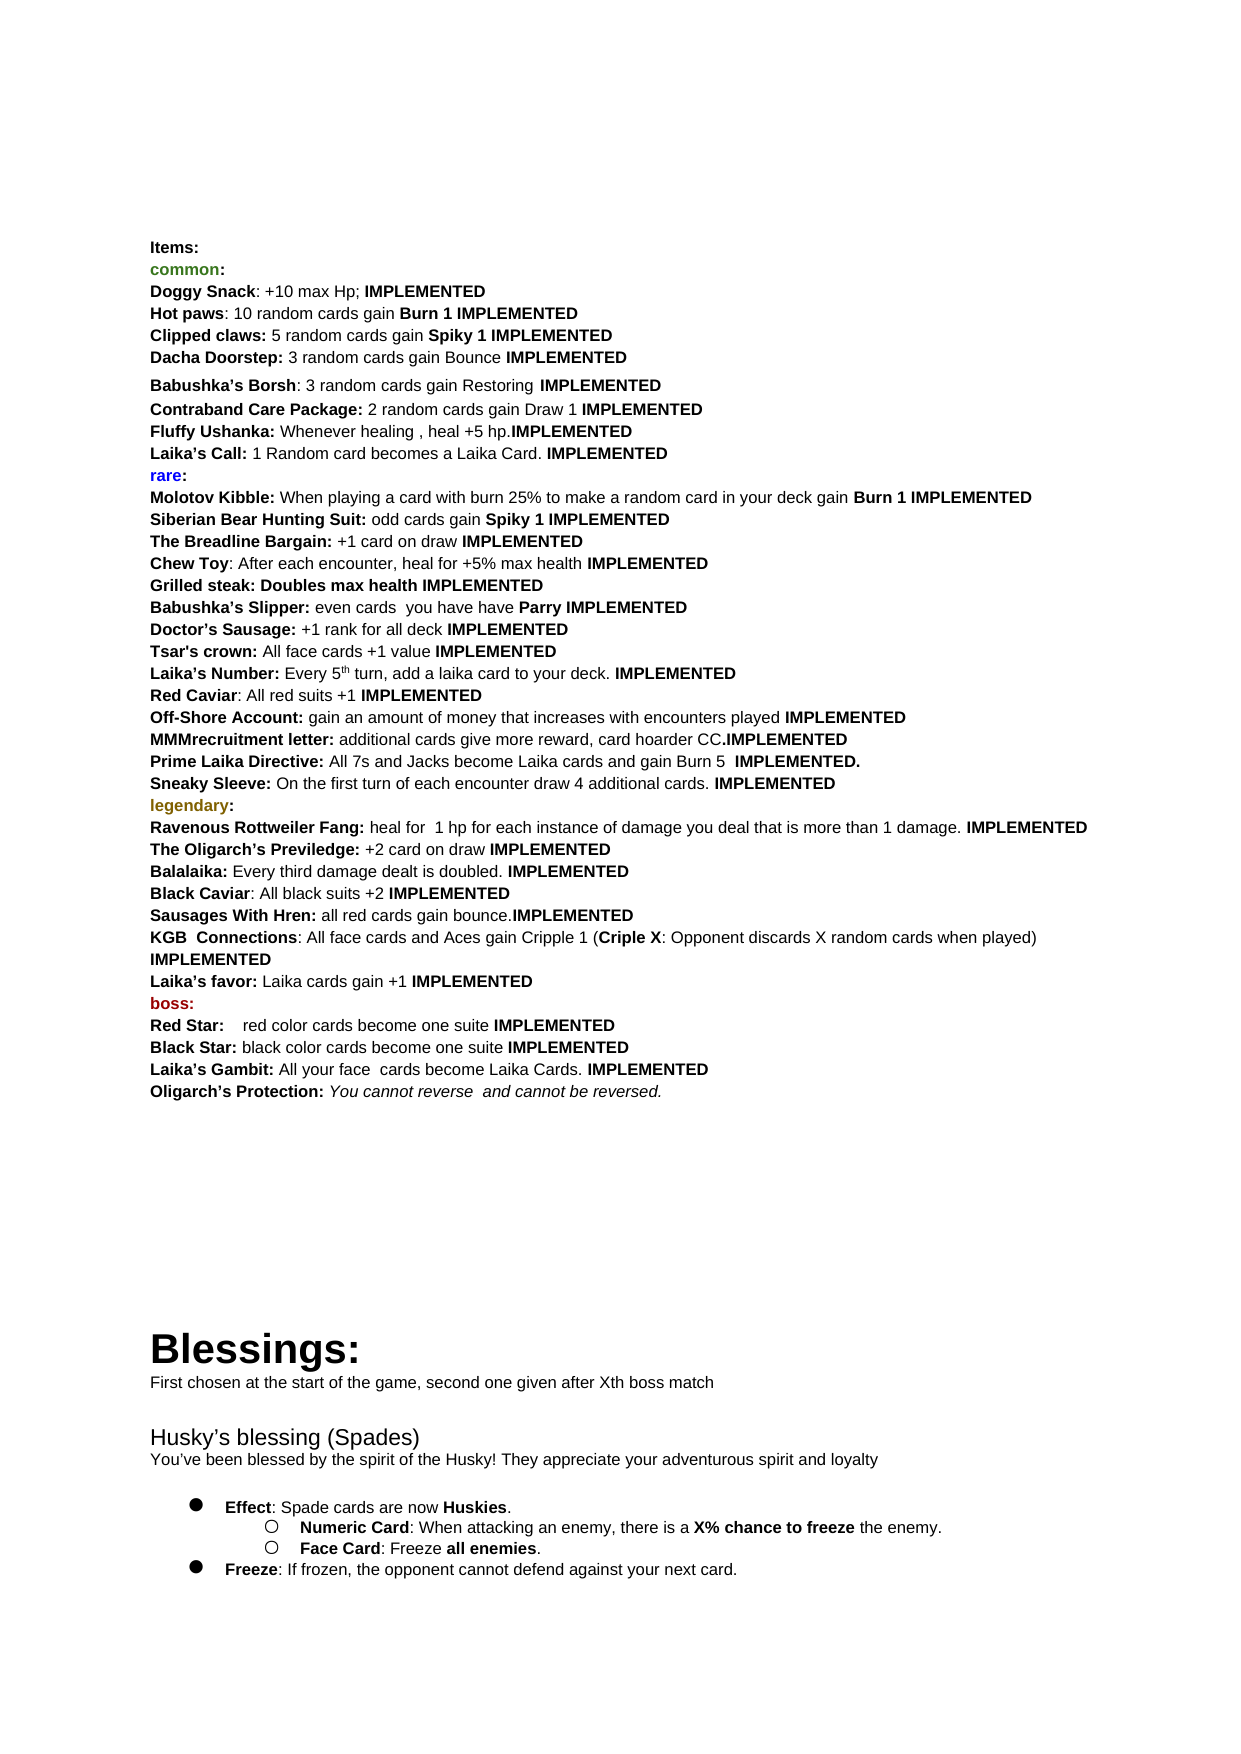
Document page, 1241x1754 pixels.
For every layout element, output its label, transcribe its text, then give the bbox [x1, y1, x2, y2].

text Chew Toy: After each encounter, heal for +5% max health IMPLEMENTED [150, 554, 1090, 573]
text Fluffy Ushanka: Whenever healing , heal +5 hp.IMPLEMENTED [150, 422, 1090, 441]
list Face Card: Freeze all enemies. [262, 1539, 1090, 1560]
text Clipped claws: 5 random cards gain Spiky 1 IMPLEMENTED [150, 326, 1090, 345]
text common: [150, 260, 1090, 279]
text Dacha Doorstep: 3 random cards gain Bounce IMPLEMENTED [150, 348, 1090, 367]
text Sausages With Hren: all red cards gain bounce.IMPLEMENTED [150, 906, 1090, 925]
subtitle Blessings: [150, 1325, 1090, 1373]
text Items: [150, 238, 1090, 257]
text Hot paws: 10 random cards gain Burn 1 IMPLEMENTED [150, 304, 1090, 323]
text legendary: [150, 796, 1090, 815]
list Freeze: If frozen, the opponent cannot defend against your next card. [187, 1560, 1090, 1581]
text Grilled steak: Doubles max health IMPLEMENTED [150, 576, 1090, 595]
text Laika’s Gambit: All your face cards become Laika Cards. IMPLEMENTED [150, 1059, 1090, 1078]
list Effect: Spade cards are now Huskies. [187, 1497, 1090, 1518]
text Babushka’s Slipper: even cards you have have Parry IMPLEMENTED [150, 598, 1090, 617]
list Numeric Card: When attacking an enemy, there is a X% chance to freeze the enemy. [262, 1518, 1090, 1539]
text You’ve been blessed by the spirit of the Husky! They appreciate your adventurous spirit and loyalty [150, 1450, 1090, 1469]
text The Oligarch’s Previledge: +2 card on draw IMPLEMENTED [150, 839, 1090, 859]
text Prime Laika Directive: All 7s and Jacks become Laika cards and gain Burn 5 IMPLEMENTED. [150, 752, 1090, 771]
text Oligarch’s Protection: You cannot reverse and cannot be reversed. [150, 1081, 1090, 1101]
text Ravenous Rottweiler Fang: heal for 1 hp for each instance of damage you deal that is more than 1 damage. IMPLEMENTED [150, 818, 1090, 837]
text Black Star: black color cards become one suite IMPLEMENTED [150, 1037, 1090, 1057]
text Laika’s Number: Every 5th turn, add a laika card to your deck. IMPLEMENTED [150, 664, 1090, 683]
subtitle Husky’s blessing (Spades) [150, 1424, 1090, 1450]
text First chosen at the start of the game, second one given after Xth boss match [150, 1373, 1090, 1392]
text Doggy Snack: +10 max Hp; IMPLEMENTED [150, 282, 1090, 301]
text Off-Shore Account: gain an amount of money that increases with encounters played IMPLEMENTED [150, 708, 1090, 727]
text Balalaika: Every third damage dealt is doubled. IMPLEMENTED [150, 862, 1090, 881]
text Babushka’s Borsh: 3 random cards gain Restoring IMPLEMENTED [150, 370, 1090, 396]
text boss: [150, 993, 1090, 1013]
text Siberian Bear Hunting Suit: odd cards gain Spiky 1 IMPLEMENTED [150, 510, 1090, 529]
text Sneaky Sleeve: On the first turn of each encounter draw 4 additional cards. IMPLEMENTED [150, 774, 1090, 793]
text MMMrecruitment letter: additional cards give more reward, card hoarder CC.IMPLEMENTED [150, 730, 1090, 749]
text Doctor’s Sausage: +1 rank for all deck IMPLEMENTED [150, 620, 1090, 639]
text rare: [150, 466, 1090, 485]
text Molotov Kibble: When playing a card with burn 25% to make a random card in your deck gain Burn 1 IMPLEMENTED [150, 488, 1090, 507]
text Laika’s Call: 1 Random card becomes a Laika Card. IMPLEMENTED [150, 444, 1090, 463]
text Laika’s favor: Laika cards gain +1 IMPLEMENTED [150, 971, 1090, 991]
text Red Star: red color cards become one suite IMPLEMENTED [150, 1015, 1090, 1034]
text Contraband Care Package: 2 random cards gain Draw 1 IMPLEMENTED [150, 400, 1090, 419]
text Red Caviar: All red suits +1 IMPLEMENTED [150, 686, 1090, 705]
text The Breadline Bargain: +1 card on draw IMPLEMENTED [150, 532, 1090, 551]
text Tsar's crown: All face cards +1 value IMPLEMENTED [150, 642, 1090, 661]
text KGB Connections: All face cards and Aces gain Cripple 1 (Criple X: Opponent discards X random cards when played) IMPLEMENTED [150, 927, 1090, 969]
text Black Caviar: All black suits +2 IMPLEMENTED [150, 883, 1090, 903]
